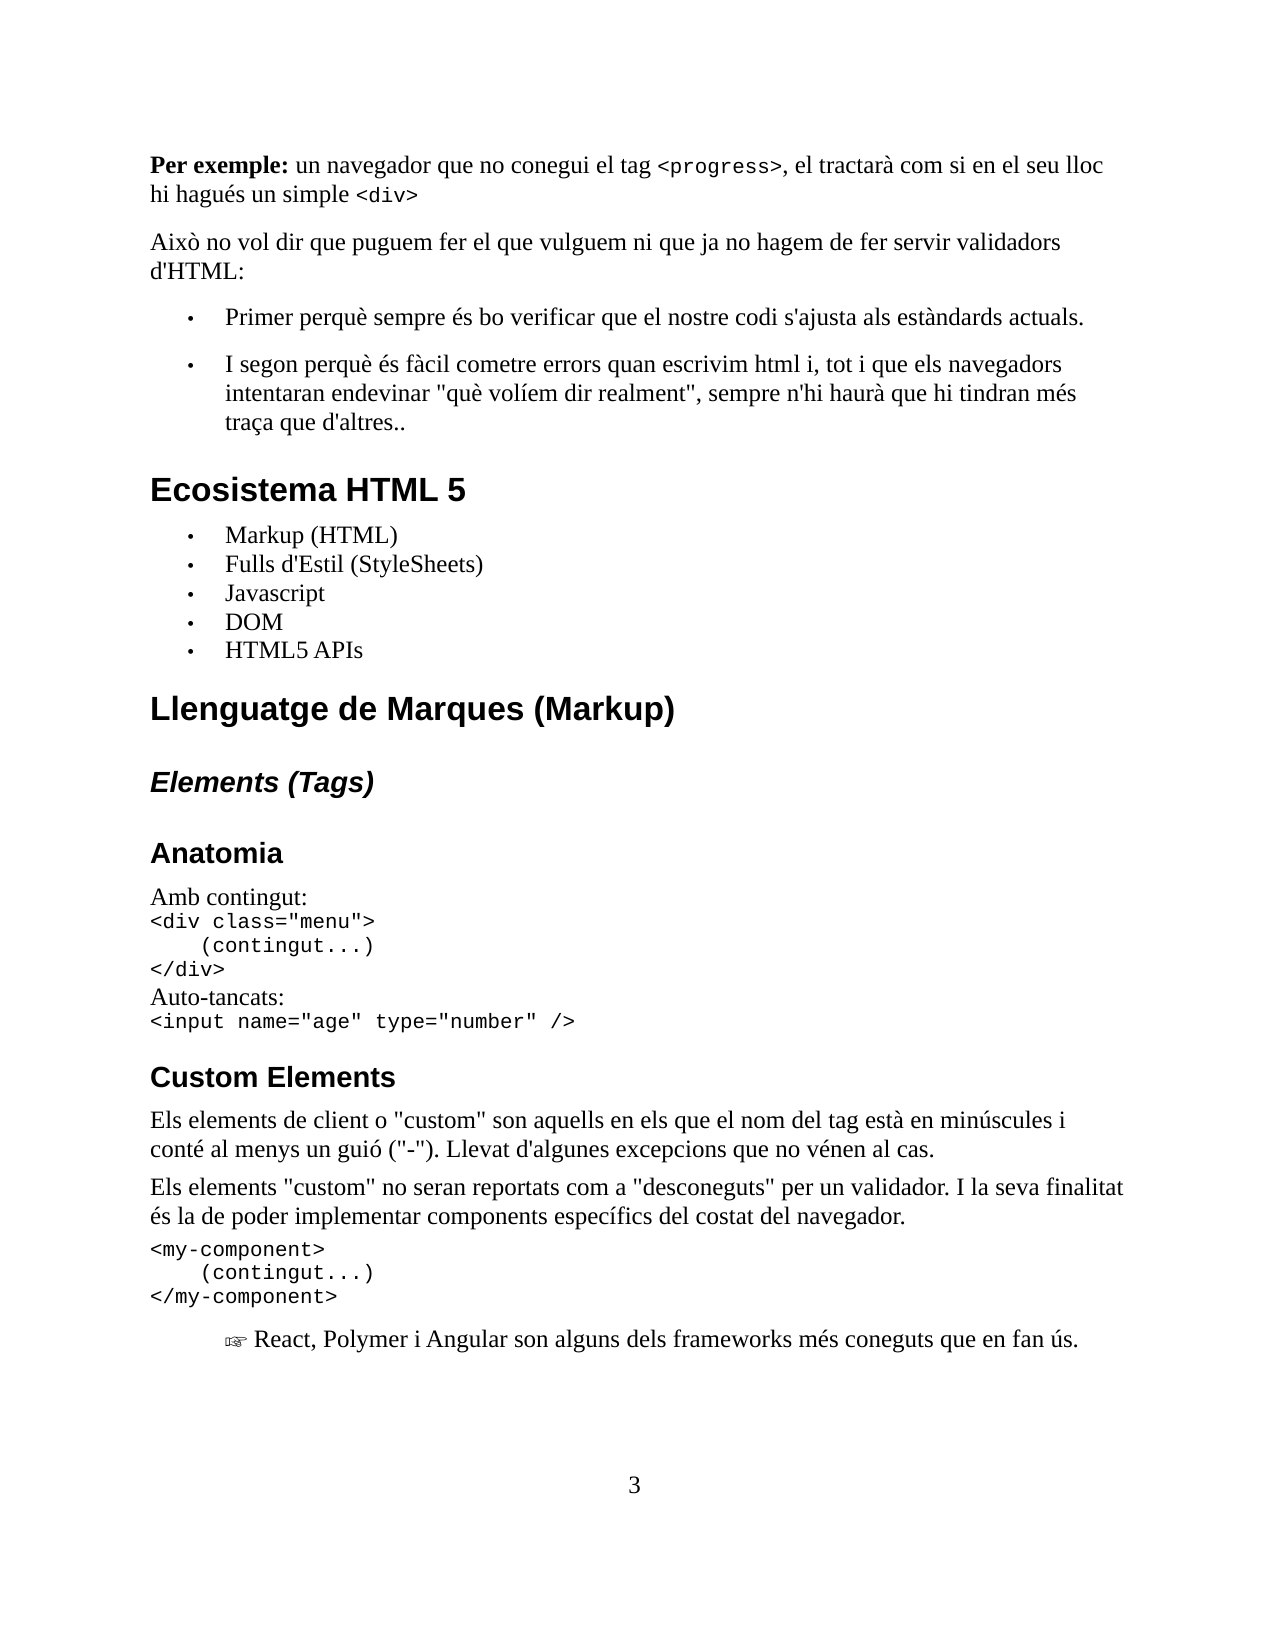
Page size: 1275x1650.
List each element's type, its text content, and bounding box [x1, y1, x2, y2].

list Fulls d'Estil (StyleSheets) [187, 549, 1125, 578]
text <div class="menu"> [150, 911, 1125, 935]
text (contingut...) [150, 1262, 1125, 1286]
list Markup (HTML) [187, 521, 1125, 549]
text </div> [150, 958, 1125, 982]
text <input name="age" type="number" /> [150, 1011, 1125, 1034]
text Els elements "custom" no seran reportats com a "desconeguts" per un validador. I la seva finalitat és la de poder implementar components específics del costat del navegador. [150, 1172, 1125, 1229]
subtitle Llenguatge de Marques (Markup) [150, 689, 1125, 728]
text Amb contingut: [150, 882, 1125, 911]
text Auto-tancats: [150, 982, 1125, 1011]
text ☞ React, Polymer i Angular son alguns dels frameworks més coneguts que en fan ús. [225, 1324, 1125, 1353]
subtitle Anatomia [150, 836, 1125, 870]
list Primer perquè sempre és bo verificar que el nostre codi s'ajusta als estàndards actuals. [187, 302, 1125, 331]
text Això no vol dir que puguem fer el que vulguem ni que ja no hagem de fer servir validadors d'HTML: [150, 227, 1125, 284]
text Per exemple: un navegador que no conegui el tag <progress>, el tractarà com si en el seu lloc hi hagués un simple <div> [150, 150, 1125, 209]
list HTML5 APIs [187, 636, 1125, 664]
list DOM [187, 607, 1125, 636]
subtitle Elements (Tags) [150, 765, 1125, 799]
text </my-component> [150, 1286, 1125, 1309]
subtitle Ecosistema HTML 5 [150, 469, 1125, 508]
text Els elements de client o "custom" son aquells en els que el nom del tag està en minúscules i conté al menys un guió ("-"). Llevat d'algunes excepcions que no vénen al cas. [150, 1106, 1125, 1163]
list Javascript [187, 578, 1125, 607]
text (contingut...) [150, 935, 1125, 958]
subtitle Custom Elements [150, 1059, 1125, 1093]
text <my-component> [150, 1238, 1125, 1262]
list I segon perquè és fàcil cometre errors quan escrivim html i, tot i que els navegadors intentaran endevinar "què volíem dir realment", sempre n'hi haurà que hi tindran més traça que d'altres.. [187, 349, 1125, 435]
